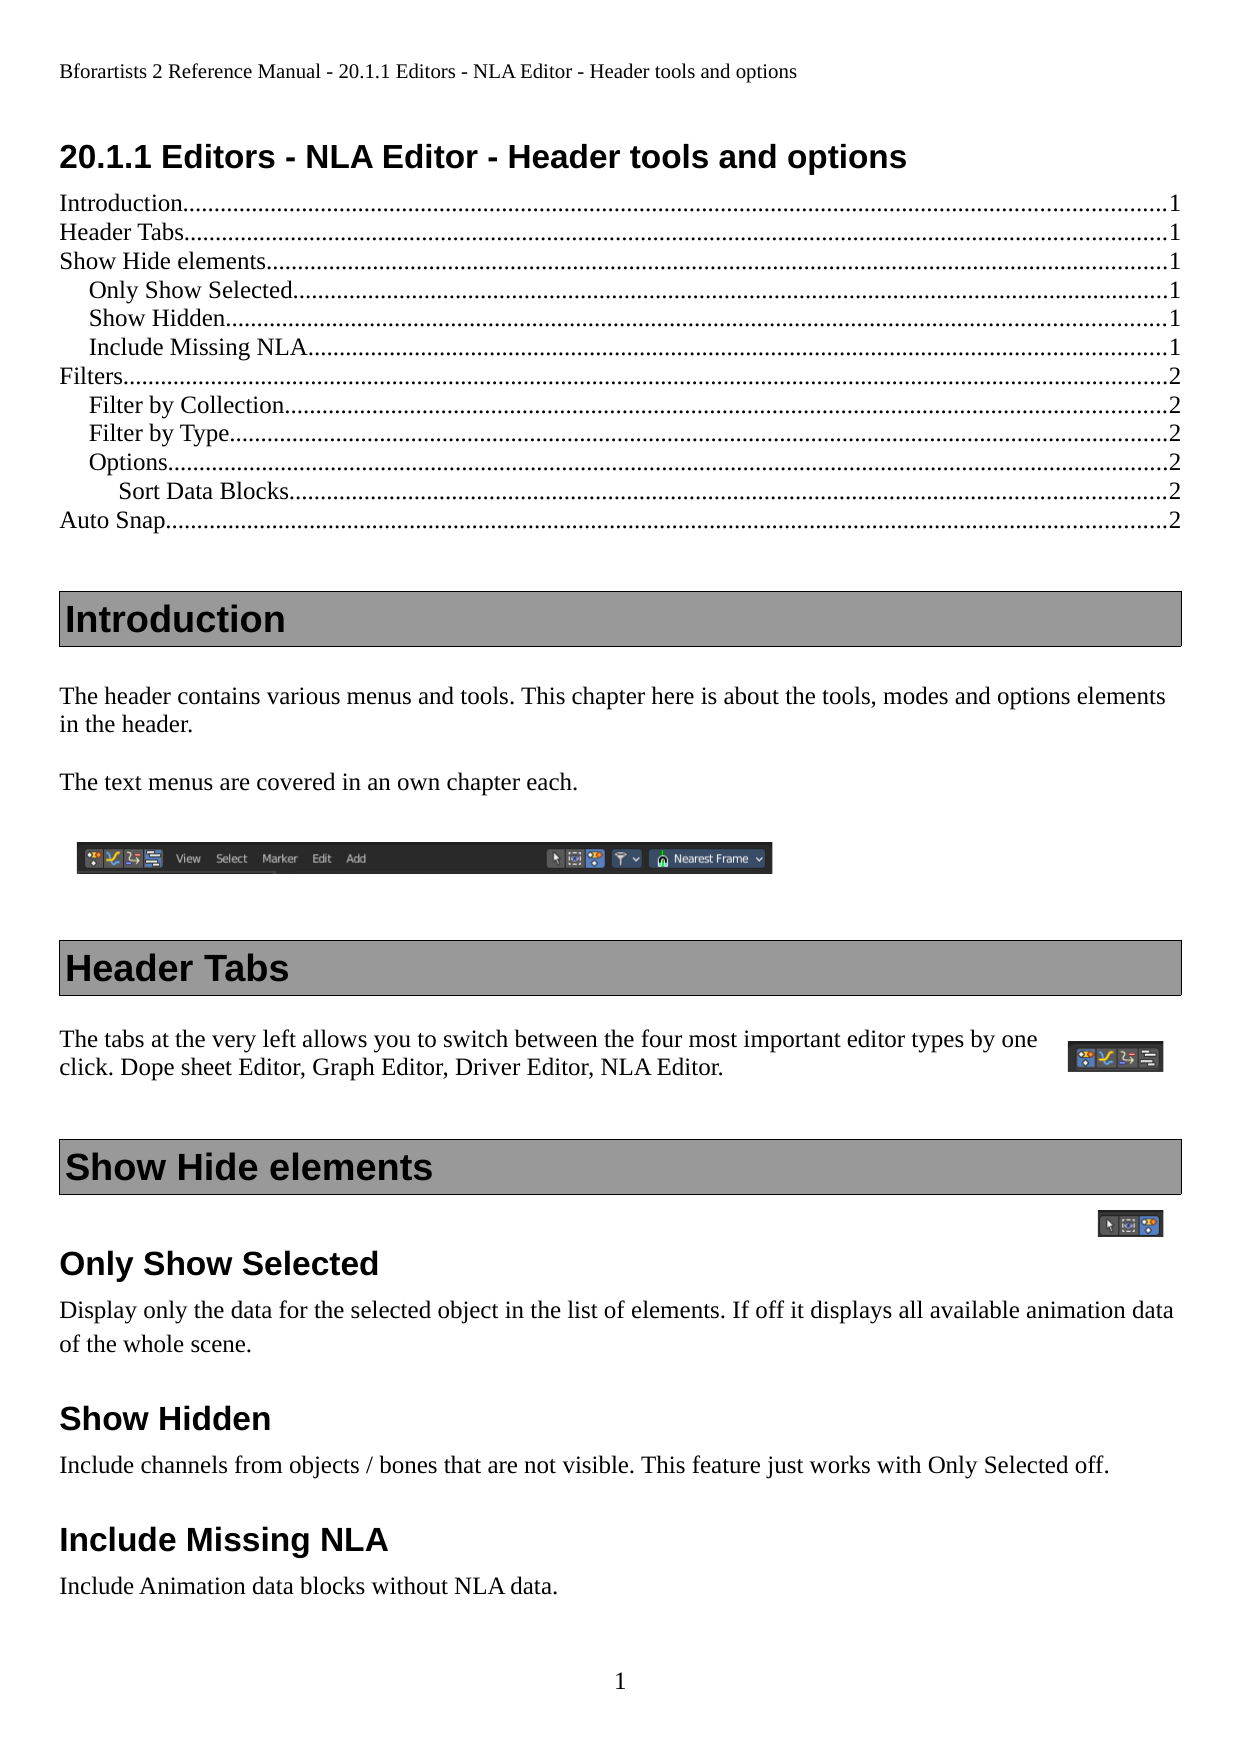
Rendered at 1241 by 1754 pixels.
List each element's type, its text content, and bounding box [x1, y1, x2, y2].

text Filters 2 [59, 361, 1181, 390]
picture [1067, 1041, 1164, 1072]
subtitle Include Missing NLA [59, 1520, 1181, 1559]
picture [1097, 1210, 1164, 1237]
table_header Header Tabs [60, 941, 1181, 995]
text Filter by Type 2 [88, 418, 1181, 447]
text Show Hide elements 1 [59, 246, 1181, 275]
text Sort Data Blocks 2 [118, 476, 1181, 505]
text The tabs at the very left allows you to switch between the four most important editor types by one click. Dope sheet Editor, Graph Editor, Driver Editor, NLA Editor. [59, 1024, 1181, 1081]
subtitle Only Show Selected [59, 1243, 1181, 1282]
text Only Show Selected 1 [88, 275, 1181, 303]
text Auto Snap 2 [59, 505, 1181, 533]
subtitle Show Hidden [59, 1399, 1181, 1438]
text Include channels from objects / bones that are not visible. This feature just works with Only Selected off. [59, 1450, 1181, 1479]
subtitle 20.1.1 Editors - NLA Editor - Header tools and options [59, 138, 1181, 176]
text Header Tabs 1 [59, 217, 1181, 246]
text The text menus are covered in an own chapter each. [59, 767, 1181, 796]
table_header Show Hide elements [60, 1140, 1181, 1194]
table_header Introduction [60, 592, 1181, 646]
text Filter by Collection 2 [88, 390, 1181, 418]
text The header contains various menus and tools. This chapter here is about the tools, modes and options elements in the header. [59, 681, 1181, 738]
text Introduction 1 [59, 188, 1181, 217]
picture [76, 842, 773, 874]
text Display only the data for the selected object in the list of elements. If off it displays all available animation data of the whole scene. [59, 1295, 1181, 1358]
text Include Animation data blocks without NLA data. [59, 1571, 1181, 1600]
text Options 2 [88, 447, 1181, 476]
text Show Hidden 1 [88, 303, 1181, 332]
text Include Missing NLA 1 [88, 332, 1181, 361]
